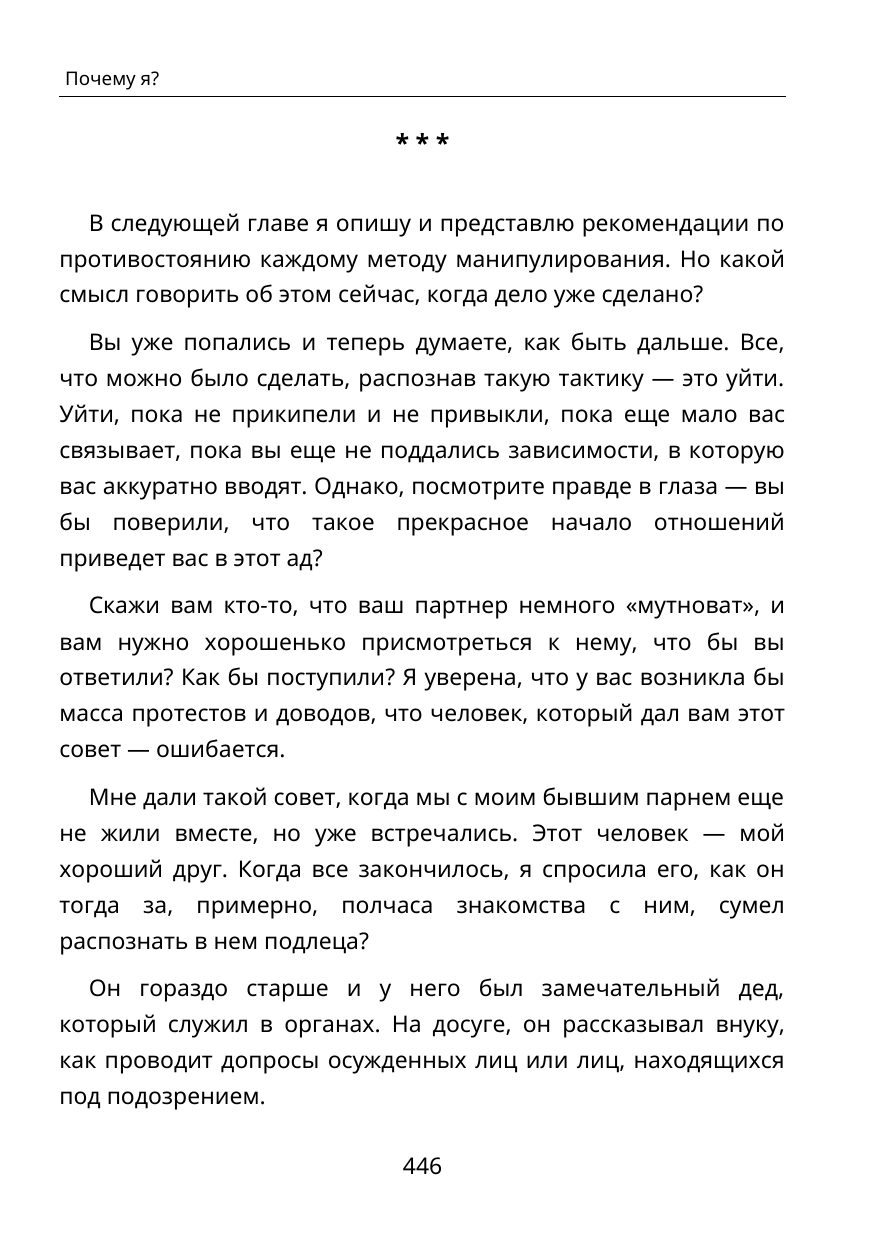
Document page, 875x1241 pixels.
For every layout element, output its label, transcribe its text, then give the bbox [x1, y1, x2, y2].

text Мне дали такой совет, когда мы с моим бывшим парнем еще не жили вместе, но уже встречались. Этот человек — мой хороший друг. Когда все закончилось, я спросила его, как он тогда за, примерно, полчаса знакомства с ним, сумел распознать в нем подлеца? [59, 781, 786, 956]
text Скажи вам кто-то, что ваш партнер немного «мутноват», и вам нужно хорошенько присмотреться к нему, что бы вы ответили? Как бы поступили? Я уверена, что у вас возникла бы масса протестов и доводов, что человек, который дал вам этот совет — ошибается. [59, 589, 786, 764]
text В следующей главе я опишу и представлю рекомендации по противостоянию каждому методу манипулирования. Но какой смысл говорить об этом сейчас, когда дело уже сделано? [59, 207, 786, 310]
subtitle * * * [59, 126, 786, 160]
text Вы уже попались и теперь думаете, как быть дальше. Все, что можно было сделать, распознав такую тактику — это уйти. Уйти, пока не прикипели и не привыкли, пока еще мало вас связывает, пока вы еще не поддались зависимости, в которую вас аккуратно вводят. Однако, посмотрите правде в глаза — вы бы поверили, что такое прекрасное начало отношений приведет вас в этот ад? [59, 326, 786, 573]
text Он гораздо старше и у него был замечательный дед, который служил в органах. На досуге, он рассказывал внуку, как проводит допросы осужденных лиц или лиц, находящихся под подозрением. [59, 972, 786, 1111]
